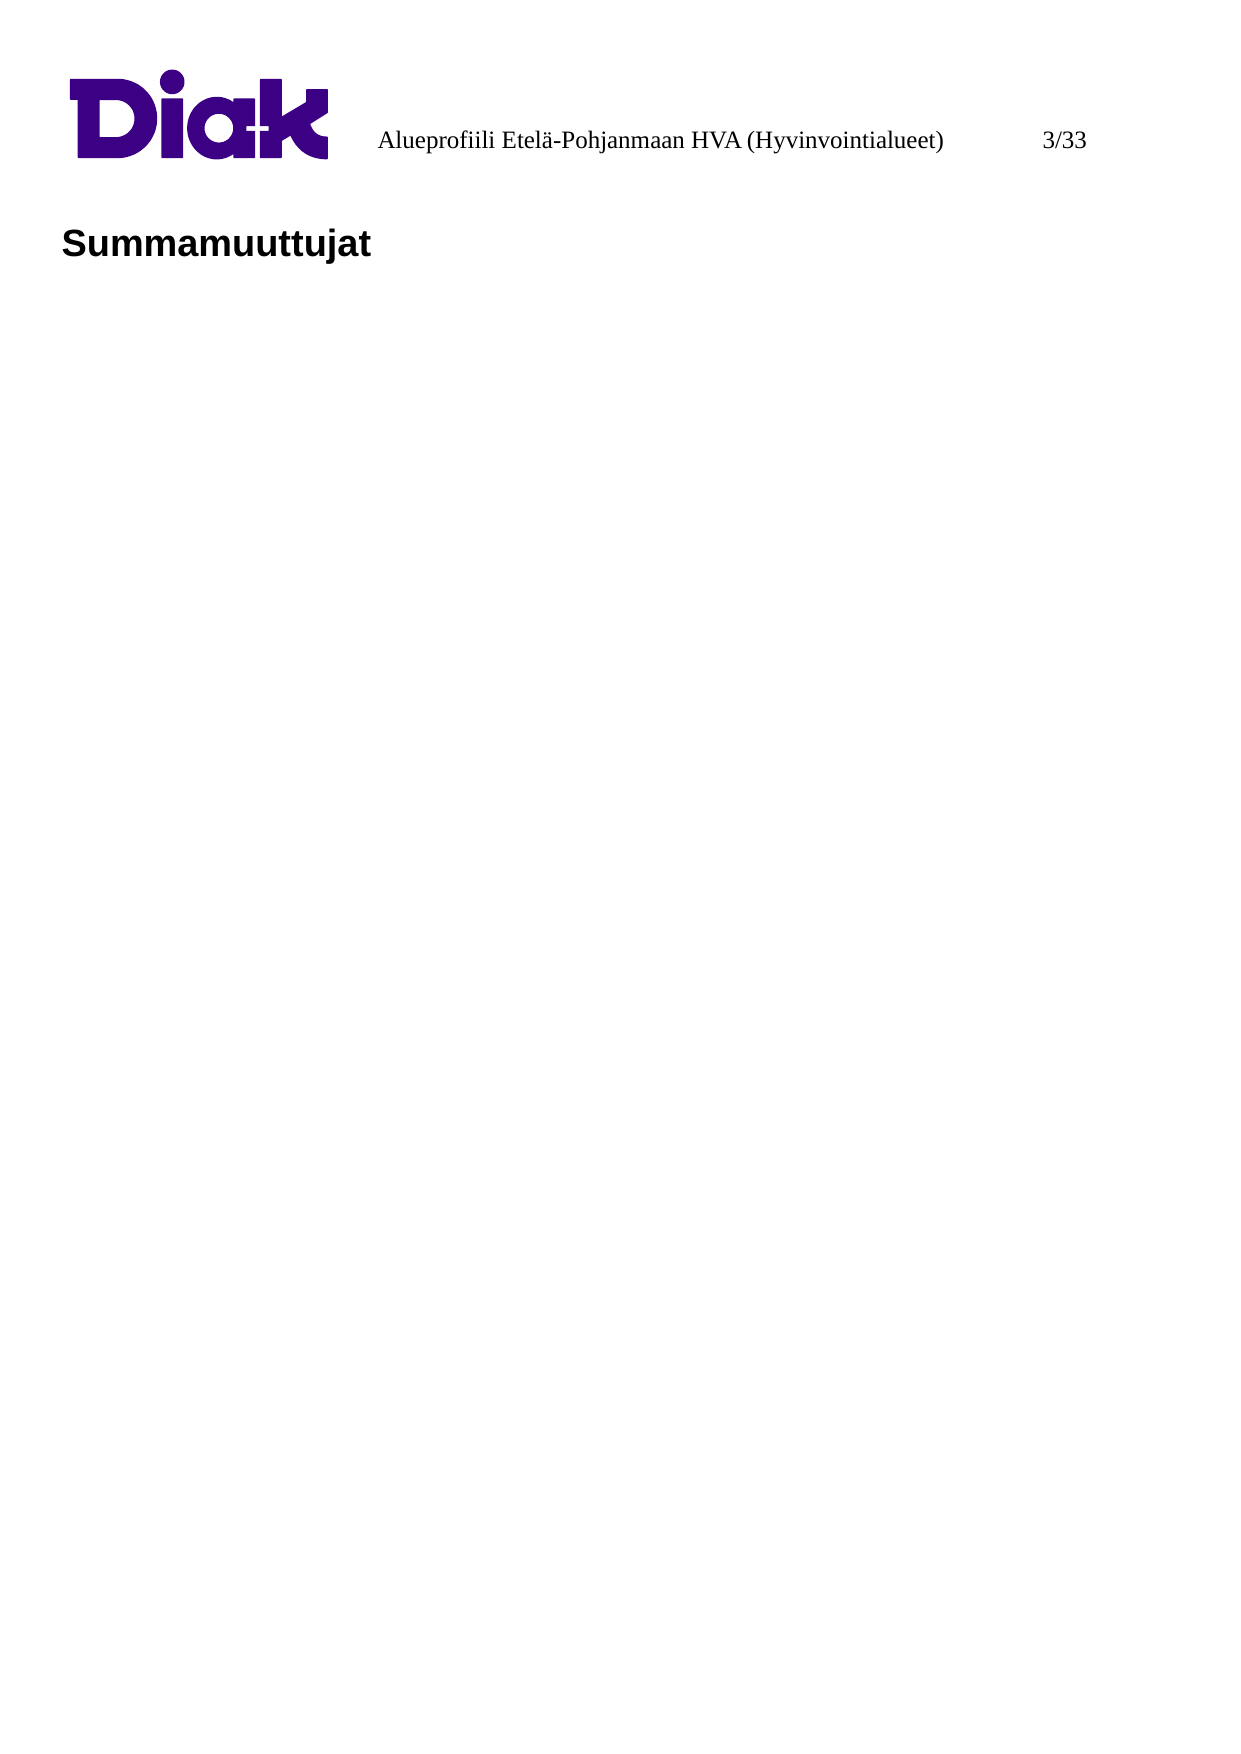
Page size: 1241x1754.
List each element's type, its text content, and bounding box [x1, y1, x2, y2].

subtitle Summamuuttujat [61, 221, 1179, 265]
